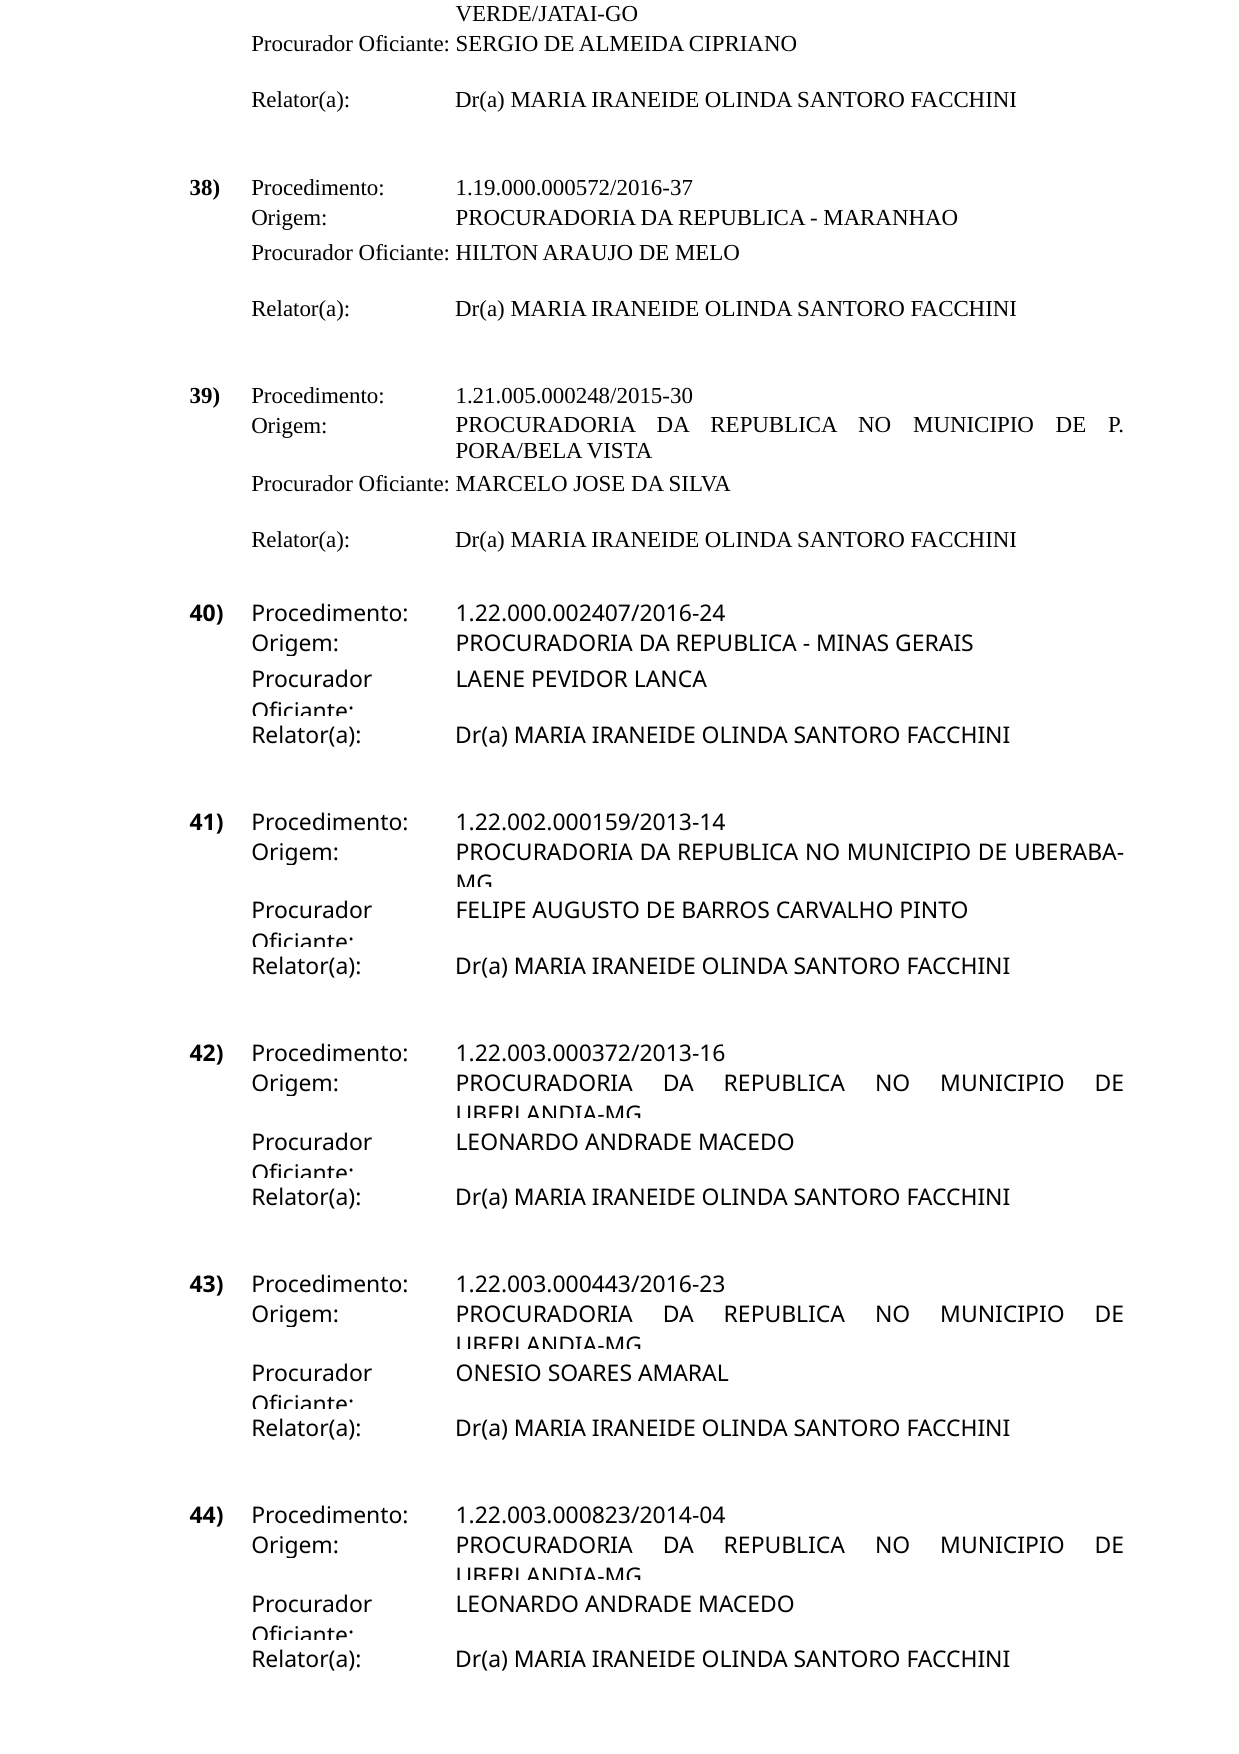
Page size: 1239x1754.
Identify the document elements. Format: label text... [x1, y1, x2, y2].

table_cell [0, 0, 189, 22]
table_cell PROCURADORIA DA REPUBLICA NO MUNICIPIO DE UBERLANDIA-MG [455, 1298, 1124, 1349]
table_cell Origem: [251, 836, 455, 864]
table_cell 1.22.002.000159/2013-14 [455, 806, 1124, 834]
table_cell [251, 1118, 455, 1125]
table_cell [1125, 1412, 1239, 1442]
table_cell Procurador Oficiante: [251, 1356, 455, 1409]
table_cell [0, 1412, 189, 1442]
table_cell [0, 525, 189, 555]
table_cell [1125, 597, 1239, 626]
table_cell [189, 0, 251, 22]
table_cell [189, 663, 251, 714]
table_header Dr(a) MARIA IRANEIDE OLINDA SANTORO FACCHINI [455, 1412, 1122, 1441]
table_cell [1125, 1643, 1239, 1673]
table_cell [251, 1412, 1124, 1442]
table_cell [251, 462, 455, 469]
table_cell [0, 1588, 189, 1638]
table_cell [1125, 719, 1239, 749]
table_cell [189, 1181, 251, 1211]
table_cell 39) [189, 381, 251, 409]
table_header Dr(a) MARIA IRANEIDE OLINDA SANTORO FACCHINI [455, 719, 1122, 747]
table_cell [455, 887, 1124, 894]
table_cell [251, 887, 455, 894]
table_cell [455, 1442, 1124, 1499]
table_cell [0, 1326, 189, 1349]
table_cell Procurador Oficiante: [251, 470, 455, 522]
table_cell [1125, 980, 1239, 1037]
table_cell [189, 231, 251, 238]
table_cell [1125, 462, 1239, 469]
table_header Dr(a) MARIA IRANEIDE OLINDA SANTORO FACCHINI [455, 1643, 1122, 1672]
table_cell [1125, 663, 1239, 714]
table_cell [0, 239, 189, 289]
table_header Dr(a) MARIA IRANEIDE OLINDA SANTORO FACCHINI [455, 86, 1122, 114]
table_cell PROCURADORIA DA REPUBLICA NO MUNICIPIO DE UBERLANDIA-MG [455, 1067, 1124, 1118]
table_cell [0, 1673, 189, 1730]
table_cell [0, 836, 189, 864]
table_cell LAENE PEVIDOR LANCA [455, 663, 1124, 714]
table_cell [251, 719, 1124, 749]
table_cell Procurador Oficiante: [251, 663, 455, 716]
table_cell [0, 231, 189, 238]
table_cell [1125, 411, 1239, 439]
table_cell FELIPE AUGUSTO DE BARROS CARVALHO PINTO [455, 894, 1124, 945]
table_cell [0, 1643, 189, 1673]
table_cell [251, 1095, 455, 1118]
table_cell [0, 203, 189, 231]
table_cell Procedimento: [251, 1268, 455, 1296]
table_cell [1125, 864, 1239, 887]
table_cell 1.22.003.000823/2014-04 [455, 1499, 1124, 1527]
table_cell Procurador Oficiante: [251, 1588, 455, 1640]
table_cell [251, 656, 455, 663]
table_cell Procurador Oficiante: [251, 239, 455, 291]
table_cell [0, 1298, 189, 1326]
table_cell [1125, 894, 1239, 945]
table_cell [0, 86, 189, 116]
table_cell [189, 86, 251, 116]
table_cell [189, 203, 251, 231]
table_cell [251, 0, 455, 22]
table_cell [0, 663, 189, 714]
table_cell [0, 806, 189, 834]
table_cell [1125, 1529, 1239, 1557]
table_cell [251, 116, 455, 172]
table_cell [189, 1580, 251, 1587]
table_cell [251, 1181, 1124, 1211]
table_cell [0, 749, 189, 806]
table_cell Procurador Oficiante: [251, 894, 455, 947]
table_header Dr(a) MARIA IRANEIDE OLINDA SANTORO FACCHINI [455, 525, 1122, 554]
table_cell [189, 627, 251, 656]
table_cell [189, 656, 251, 663]
table_cell [189, 864, 251, 887]
table_cell [1125, 381, 1239, 409]
table_cell [0, 1529, 189, 1557]
table_header Dr(a) MARIA IRANEIDE OLINDA SANTORO FACCHINI [455, 950, 1122, 978]
table_cell [1125, 231, 1239, 238]
table_cell [1125, 173, 1239, 201]
table_cell [189, 324, 251, 381]
table_cell 38) [189, 173, 251, 201]
table_cell [189, 1298, 251, 1326]
table_header [1125, 555, 1239, 597]
table_cell [0, 381, 189, 409]
table_cell [455, 1349, 1124, 1356]
table_cell [1125, 1588, 1239, 1638]
table_cell [1125, 1356, 1239, 1407]
table_cell [251, 1211, 455, 1268]
table_cell [1125, 203, 1239, 231]
table_cell [0, 656, 189, 663]
table_cell [455, 116, 1124, 172]
table_cell PROCURADORIA DA REPUBLICA NO MUNICIPIO DE UBERLANDIA-MG [455, 1529, 1124, 1580]
table_cell [189, 1412, 251, 1442]
table_cell [1125, 1067, 1239, 1095]
table_cell 43) [189, 1268, 251, 1296]
table_cell 44) [189, 1499, 251, 1527]
table_cell [0, 887, 189, 894]
table_cell PROCURADORIA DA REPUBLICA NO MUNICIPIO DE P. PORA/BELA VISTA [455, 411, 1124, 462]
table_cell [1125, 1298, 1239, 1326]
table_cell 1.19.000.000572/2016-37 [455, 173, 1124, 201]
table_header Dr(a) MARIA IRANEIDE OLINDA SANTORO FACCHINI [455, 294, 1122, 323]
table_cell [189, 1125, 251, 1176]
table_cell [251, 980, 455, 1037]
table_cell [1125, 1580, 1239, 1587]
table_cell [1125, 749, 1239, 806]
table_cell [251, 749, 455, 806]
table_cell Origem: [251, 627, 455, 656]
table_cell [189, 1558, 251, 1580]
table_cell LEONARDO ANDRADE MACEDO [455, 1588, 1124, 1638]
table_cell [1125, 470, 1239, 521]
table_cell [189, 1643, 251, 1673]
table_cell [251, 324, 455, 381]
table_cell [189, 1349, 251, 1356]
table_cell [0, 1118, 189, 1125]
table_header [0, 555, 189, 597]
table_cell [1125, 1211, 1239, 1268]
table_cell [0, 1499, 189, 1527]
table_cell [455, 980, 1124, 1037]
table_cell [1125, 294, 1239, 324]
table_cell [455, 231, 1124, 238]
table_header Relator(a): [251, 86, 455, 114]
table_cell [189, 1529, 251, 1557]
table_cell [1125, 1181, 1239, 1211]
table_cell 1.21.005.000248/2015-30 [455, 381, 1124, 409]
table_cell 41) [189, 806, 251, 834]
table_cell ONESIO SOARES AMARAL [455, 1356, 1124, 1407]
table_cell Origem: [251, 1067, 455, 1095]
table_cell [0, 1067, 189, 1095]
table_cell [1125, 836, 1239, 864]
table_cell [189, 1211, 251, 1268]
table_cell [251, 1558, 455, 1580]
table_cell [0, 1211, 189, 1268]
table_cell [189, 470, 251, 521]
table_cell [1125, 23, 1239, 30]
table_cell [0, 1442, 189, 1499]
table_cell 1.22.003.000372/2013-16 [455, 1037, 1124, 1065]
table_cell [189, 1118, 251, 1125]
table_cell [251, 440, 455, 462]
table_cell [1125, 86, 1239, 116]
table_header Relator(a): [251, 525, 455, 554]
table_cell Procurador Oficiante: [251, 1125, 455, 1178]
table_cell [455, 1211, 1124, 1268]
table_cell [251, 23, 455, 30]
table_cell [189, 1095, 251, 1118]
table_cell [455, 749, 1124, 806]
table_cell [0, 324, 189, 381]
table_cell MARCELO JOSE DA SILVA [455, 470, 1124, 521]
table_cell [189, 980, 251, 1037]
table_cell PROCURADORIA DA REPUBLICA NO MUNICIPIO DE UBERABA-MG [455, 836, 1124, 887]
table_cell Origem: [251, 1298, 455, 1326]
table_cell [189, 1588, 251, 1638]
table_cell [1125, 1558, 1239, 1580]
table_cell [189, 525, 251, 555]
table_cell [0, 1356, 189, 1407]
table_header [251, 555, 455, 597]
table_header Relator(a): [251, 950, 455, 978]
table_cell [189, 1067, 251, 1095]
table_cell [1125, 1125, 1239, 1176]
table_cell [189, 30, 251, 81]
table_cell 1.22.000.002407/2016-24 [455, 597, 1124, 626]
table_cell Procedimento: [251, 173, 455, 201]
table_cell [1125, 627, 1239, 656]
table_cell [189, 1442, 251, 1499]
table_cell Procedimento: [251, 806, 455, 834]
table_cell [189, 411, 251, 439]
table_cell [0, 411, 189, 439]
table_cell [1125, 950, 1239, 980]
table_cell [455, 656, 1124, 663]
table_cell PROCURADORIA DA REPUBLICA - MINAS GERAIS [455, 627, 1124, 656]
table_header Relator(a): [251, 1181, 455, 1209]
table_cell VERDE/JATAI-GO [455, 0, 1124, 22]
table_cell [1125, 1499, 1239, 1527]
table_cell [1125, 1037, 1239, 1065]
table_cell [0, 294, 189, 324]
table_cell [0, 116, 189, 172]
table_cell [251, 1442, 455, 1499]
table_cell [1125, 1673, 1239, 1730]
table_cell 40) [189, 597, 251, 626]
table_cell [1125, 440, 1239, 462]
table_cell [189, 836, 251, 864]
table_cell [1125, 239, 1239, 289]
table_cell SERGIO DE ALMEIDA CIPRIANO [455, 30, 1124, 81]
table_cell [189, 719, 251, 749]
table_header Relator(a): [251, 1412, 455, 1441]
table_cell [1125, 656, 1239, 663]
table_cell [1125, 1095, 1239, 1118]
table_cell Procedimento: [251, 1037, 455, 1065]
table_cell [1125, 1118, 1239, 1125]
table_cell [1125, 806, 1239, 834]
table_cell Origem: [251, 203, 455, 231]
table_cell [189, 749, 251, 806]
table_header Relator(a): [251, 294, 455, 323]
table_cell [0, 1125, 189, 1176]
table_cell Procurador Oficiante: [251, 30, 455, 82]
table_cell [1125, 116, 1239, 172]
table_cell [189, 239, 251, 289]
table_cell [251, 1673, 455, 1730]
table_cell [455, 462, 1124, 469]
table_cell [189, 23, 251, 30]
table_cell [0, 719, 189, 749]
table_cell [1125, 1349, 1239, 1356]
table_cell [189, 116, 251, 172]
table_cell [0, 470, 189, 521]
table_cell [0, 173, 189, 201]
table_cell [251, 1326, 455, 1349]
table_cell [251, 950, 1124, 980]
table_cell [0, 1037, 189, 1065]
table_header [189, 555, 251, 597]
table_cell [189, 894, 251, 945]
table_cell [0, 30, 189, 81]
table_cell [0, 894, 189, 945]
table_cell [455, 1118, 1124, 1125]
table_cell [0, 950, 189, 980]
table_cell HILTON ARAUJO DE MELO [455, 239, 1124, 289]
table_cell [0, 23, 189, 30]
table_cell [0, 1349, 189, 1356]
table_cell [0, 597, 189, 626]
table_cell Procedimento: [251, 597, 455, 626]
table_cell [0, 1095, 189, 1118]
table_cell [0, 627, 189, 656]
table_cell [0, 1181, 189, 1211]
table_cell [189, 1326, 251, 1349]
table_cell [251, 1643, 1124, 1673]
table_cell [1125, 1326, 1239, 1349]
table_cell 42) [189, 1037, 251, 1065]
table_cell LEONARDO ANDRADE MACEDO [455, 1125, 1124, 1176]
table_cell [0, 864, 189, 887]
table_cell [251, 864, 455, 887]
table_cell [1125, 1442, 1239, 1499]
table_cell [251, 1580, 455, 1587]
table_cell [1125, 525, 1239, 555]
table_cell [455, 23, 1124, 30]
table_cell [251, 1349, 455, 1356]
table_cell [0, 440, 189, 462]
table_cell Origem: [251, 411, 455, 439]
table_cell [189, 462, 251, 469]
table_header Relator(a): [251, 1643, 455, 1672]
table_cell [0, 1268, 189, 1296]
table_cell [189, 1356, 251, 1407]
table_cell [189, 440, 251, 462]
table_cell [189, 294, 251, 324]
table_cell [0, 980, 189, 1037]
table_cell [455, 324, 1124, 381]
table_header Dr(a) MARIA IRANEIDE OLINDA SANTORO FACCHINI [455, 1181, 1122, 1209]
table_cell Origem: [251, 1529, 455, 1557]
table_cell [1125, 1268, 1239, 1296]
table_cell [189, 887, 251, 894]
table_cell [455, 1580, 1124, 1587]
table_cell 1.22.003.000443/2016-23 [455, 1268, 1124, 1296]
table_cell [455, 1673, 1124, 1730]
table_cell [1125, 324, 1239, 381]
table_cell [0, 1580, 189, 1587]
table_header [455, 555, 1124, 597]
table_cell [1125, 0, 1239, 22]
table_cell [189, 1673, 251, 1730]
table_header Relator(a): [251, 719, 455, 747]
table_cell [0, 1558, 189, 1580]
table_cell Procedimento: [251, 381, 455, 409]
table_cell PROCURADORIA DA REPUBLICA - MARANHAO [455, 203, 1124, 231]
table_cell [1125, 30, 1239, 81]
table_cell [189, 950, 251, 980]
table_cell [1125, 887, 1239, 894]
table_cell [251, 231, 455, 238]
table_cell [0, 462, 189, 469]
table_cell Procedimento: [251, 1499, 455, 1527]
